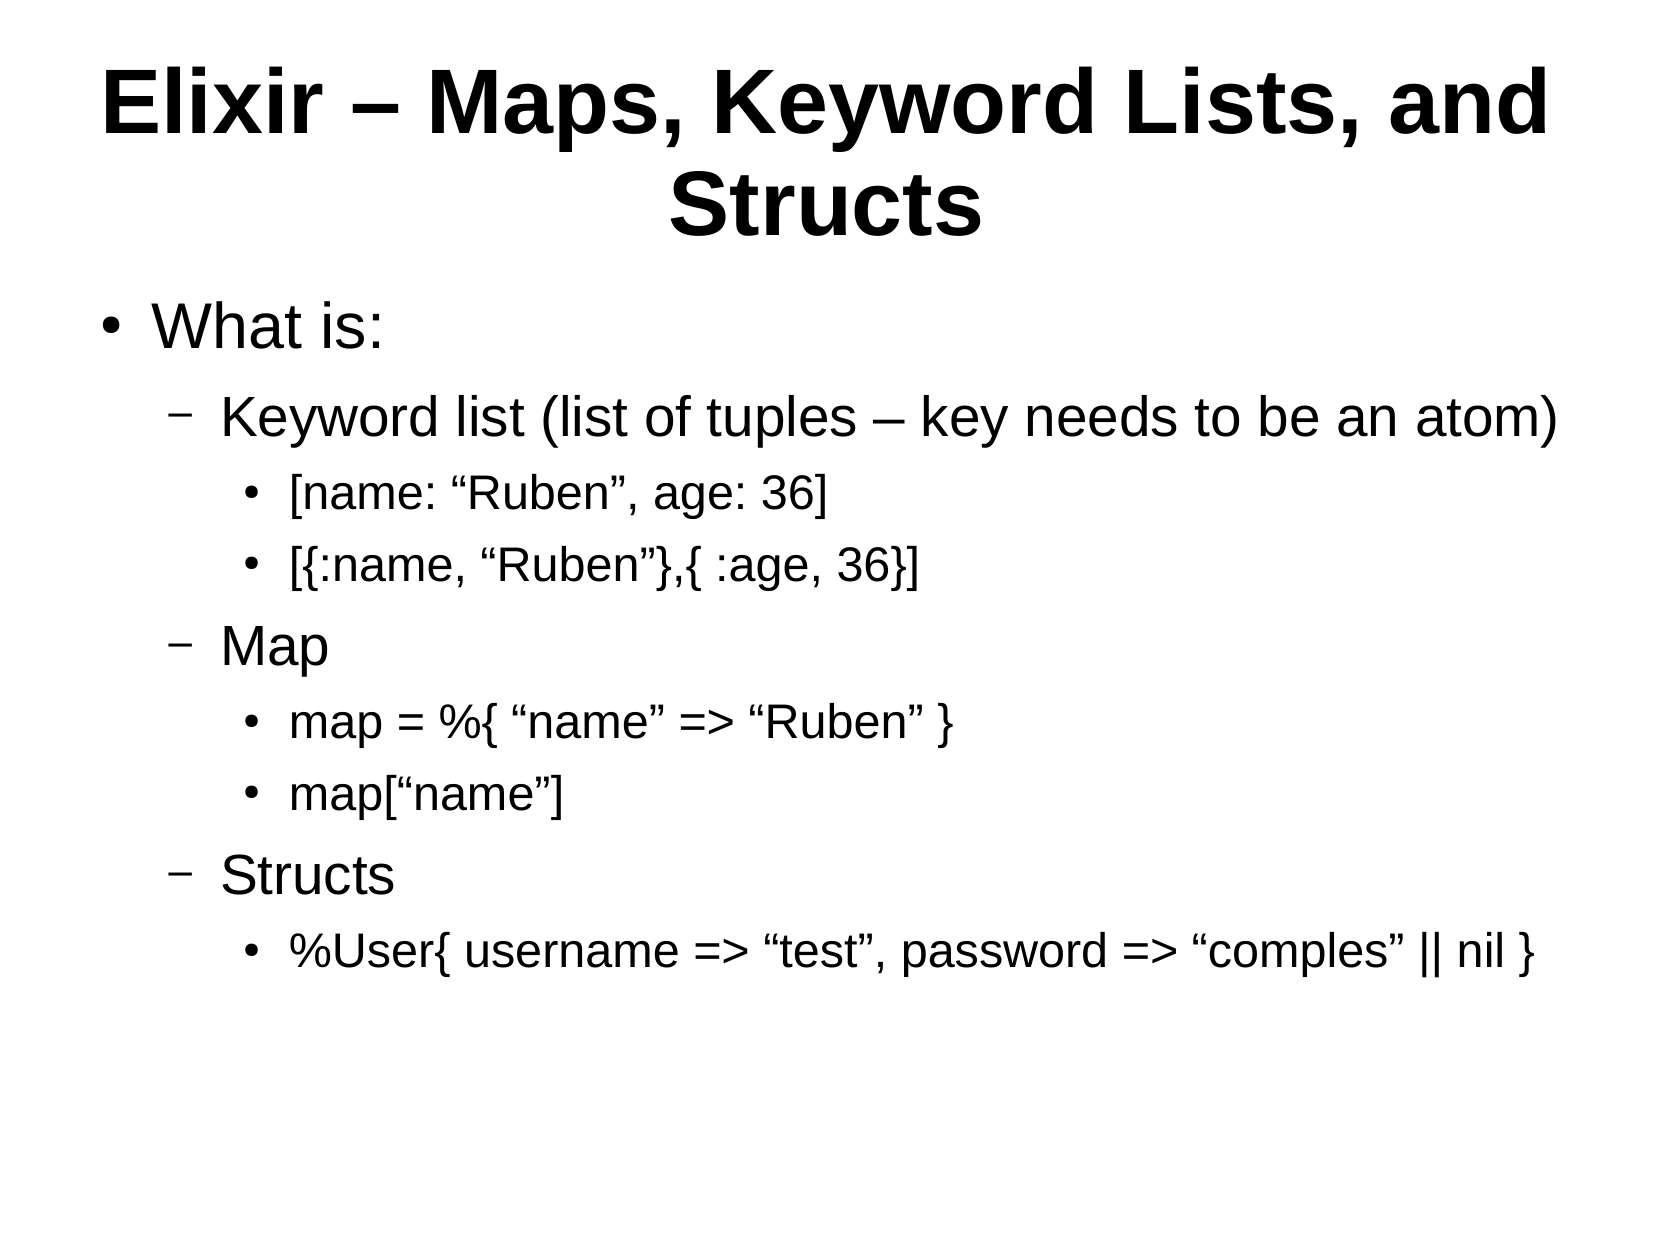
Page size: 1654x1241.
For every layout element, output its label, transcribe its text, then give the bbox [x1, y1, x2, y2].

list What is: Keyword list (list of tuples – key needs to be an atom) [name: “Ruben”, age: 36] [{:name, “Ruben”},{ :age, 36}] Map map = %{ “name” => “Ruben” } map[“name”] Structs %User{ username => “test”, password => “comples” || nil } [82, 290, 1571, 1010]
title Elixir – Maps, Keyword Lists, and Structs [82, 49, 1571, 257]
